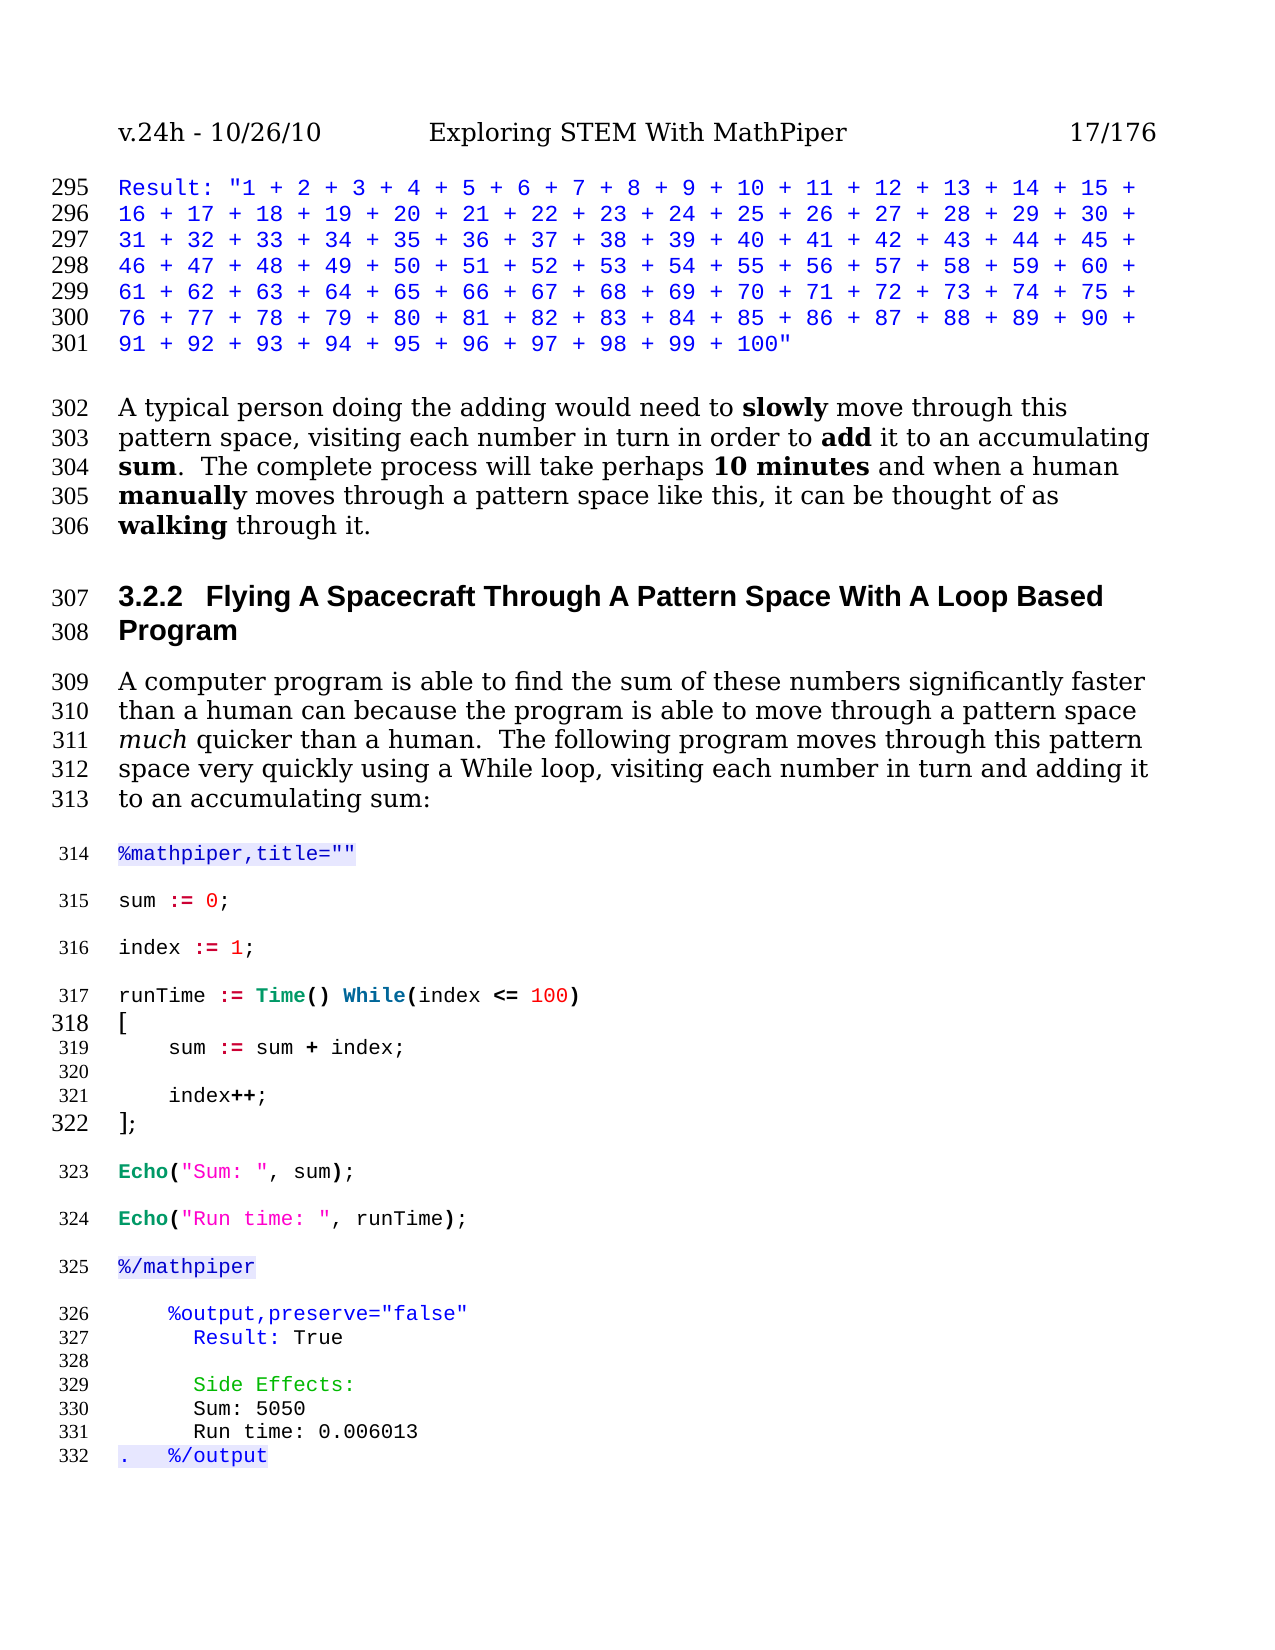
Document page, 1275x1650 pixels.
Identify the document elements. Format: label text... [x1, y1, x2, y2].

text [ [118, 1008, 1157, 1037]
subtitle Flying A Spacecraft Through A Pattern Space With A Loop Based Program [118, 579, 1157, 646]
text Side Effects: [118, 1374, 1157, 1398]
text Echo("Run time: ", runTime); [118, 1208, 1157, 1232]
text ]; [118, 1108, 1157, 1137]
text index := 1; [118, 937, 1157, 961]
text Run time: 0.006013 [118, 1421, 1157, 1445]
text A computer program is able to find the sum of these numbers significantly faster than a human can because the program is able to move through a pattern space much quicker than a human. The following program moves through this pattern space very quickly using a While loop, visiting each number in turn and adding it to an accumulating sum: [118, 667, 1157, 813]
text sum := sum + index; [118, 1037, 1157, 1061]
text Result: "1 + 2 + 3 + 4 + 5 + 6 + 7 + 8 + 9 + 10 + 11 + 12 + 13 + 14 + 15 + 16 + 17 + 18 + 19 + 20 + 21 + 22 + 23 + 24 + 25 + 26 + 27 + 28 + 29 + 30 + 31 + 32 + 33 + 34 + 35 + 36 + 37 + 38 + 39 + 40 + 41 + 42 + 43 + 44 + 45 + 46 + 47 + 48 + 49 + 50 + 51 + 52 + 53 + 54 + 55 + 56 + 57 + 58 + 59 + 60 + 61 + 62 + 63 + 64 + 65 + 66 + 67 + 68 + 69 + 70 + 71 + 72 + 73 + 74 + 75 + 76 + 77 + 78 + 79 + 80 + 81 + 82 + 83 + 84 + 85 + 86 + 87 + 88 + 89 + 90 + 91 + 92 + 93 + 94 + 95 + 96 + 97 + 98 + 99 + 100" [118, 177, 1157, 358]
text A typical person doing the adding would need to slowly move through this pattern space, visiting each number in turn in order to add it to an accumulating sum. The complete process will take perhaps 10 minutes and when a human manually moves through a pattern space like this, it can be thought of as walking through it. [118, 393, 1157, 540]
text runTime := Time() While(index <= 100) [118, 984, 1157, 1008]
text Result: True [118, 1327, 1157, 1350]
text %output,preserve="false" [118, 1303, 1157, 1327]
text Sum: 5050 [118, 1398, 1157, 1421]
text %/mathpiper [118, 1256, 1157, 1279]
text . %/output [118, 1445, 1157, 1468]
text sum := 0; [118, 890, 1157, 914]
text Echo("Sum: ", sum); [118, 1161, 1157, 1185]
text index++; [118, 1085, 1157, 1108]
text %mathpiper,title="" [118, 843, 1157, 866]
